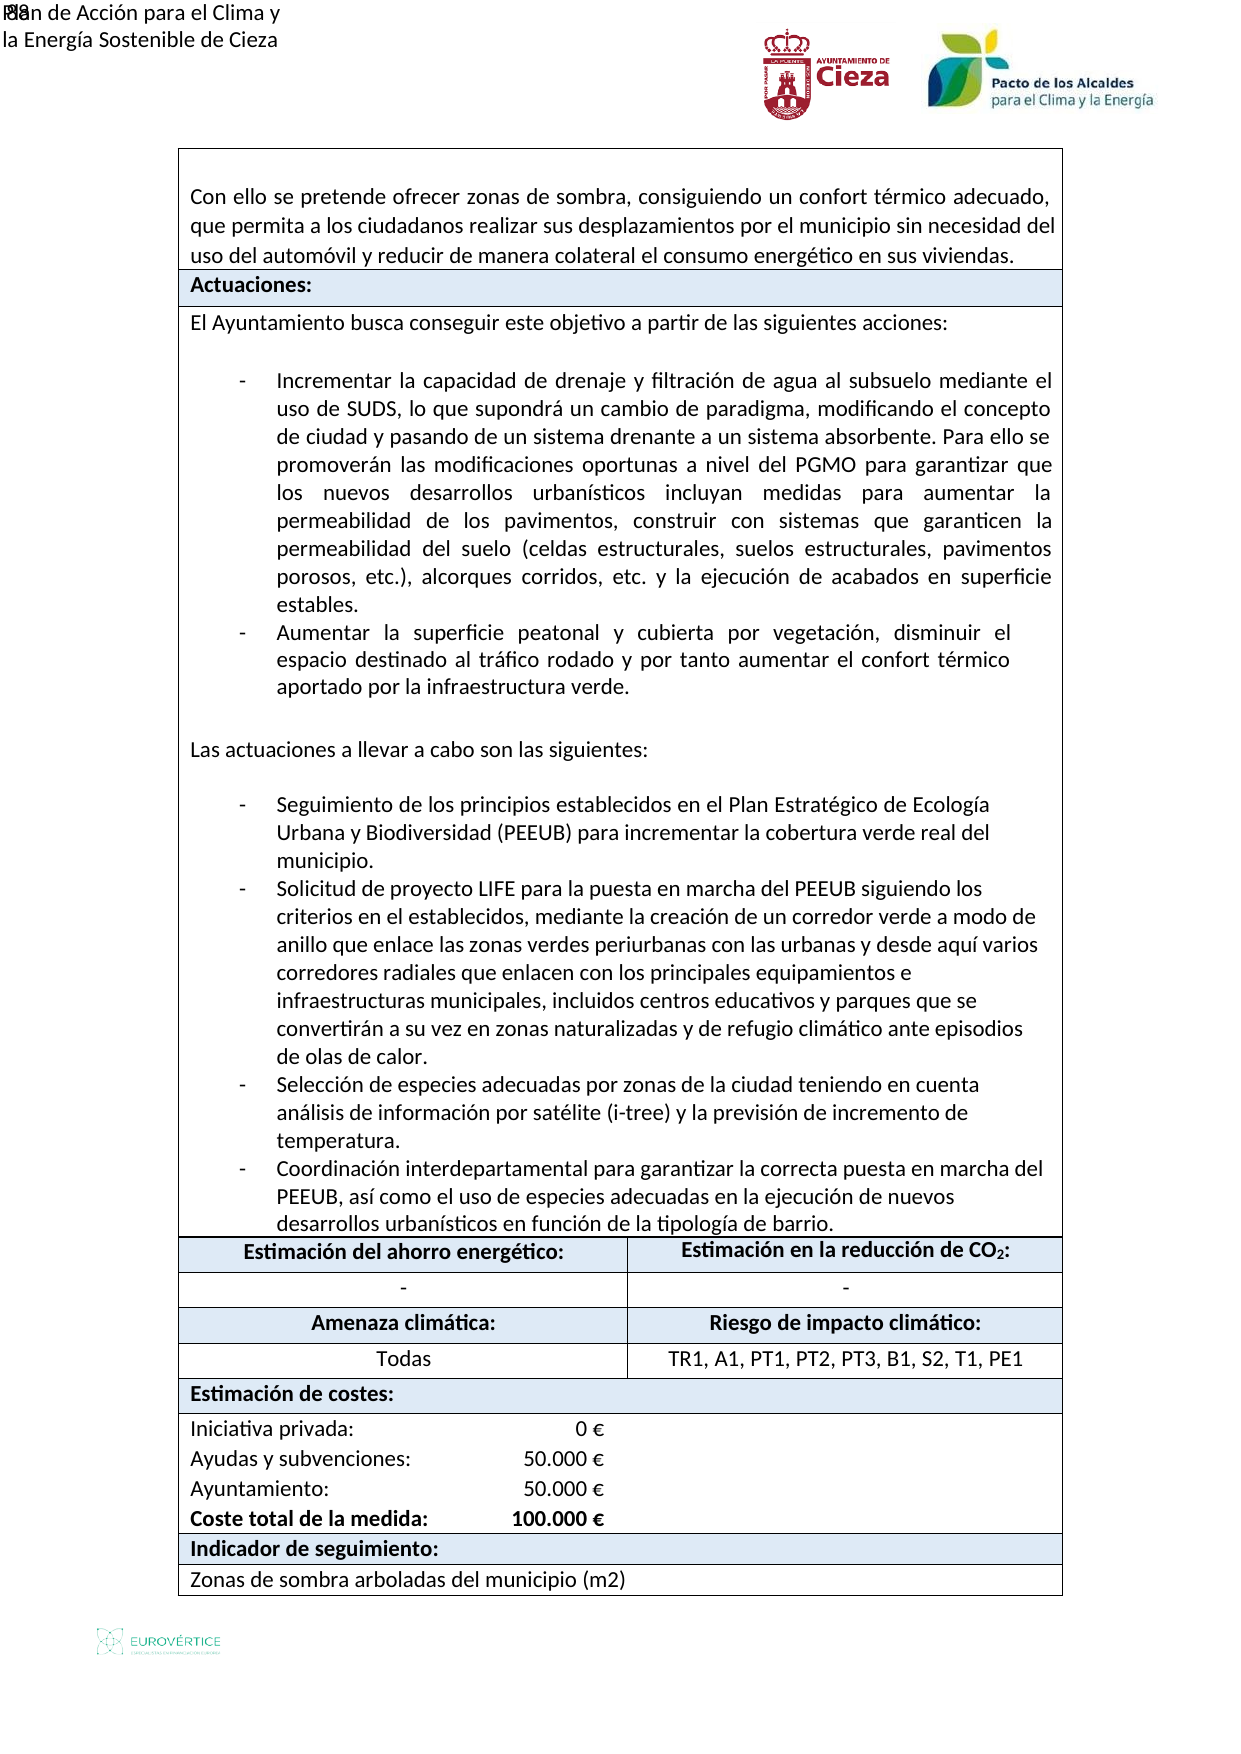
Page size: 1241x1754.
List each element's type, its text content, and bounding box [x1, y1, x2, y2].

table_cell El Ayuntamiento busca conseguir este objetivo a partir de las siguientes acciones: Incrementar la capacidad de drenaje y filtración de agua al subsuelo mediante el uso de SUDS, lo que supondrá un cambio de paradigma, modificando el concepto de ciudad y pasando de un sistema drenante a un sistema absorbente. Para ello se promoverán las modificaciones oportunas a nivel del PGMO para garantizar que los nuevos desarrollos urbanísticos incluyan medidas para aumentar la permeabilidad de los pavimentos, construir con sistemas que garanticen la permeabilidad del suelo (celdas estructurales, suelos estructurales, pavimentos porosos, etc.), alcorques corridos, etc. y la ejecución de acabados en superficie estables. Aumentar la superficie peatonal y cubierta por vegetación, disminuir el espacio destinado al tráfico rodado y por tanto aumentar el confort térmico aportado por la infraestructura verde. Las actuaciones a llevar a cabo son las siguientes: Seguimiento de los principios establecidos en el Plan Estratégico de Ecología Urbana y Biodiversidad (PEEUB) para incrementar la cobertura verde real del municipio. Solicitud de proyecto LIFE para la puesta en marcha del PEEUB siguiendo los criterios en el establecidos, mediante la creación de un corredor verde a modo de anillo que enlace las zonas verdes periurbanas con las urbanas y desde aquí varios corredores radiales que enlacen con los principales equipamientos e infraestructuras municipales, incluidos centros educativos y parques que se convertirán a su vez en zonas naturalizadas y de refugio climático ante episodios de olas de calor. Selección de especies adecuadas por zonas de la ciudad teniendo en cuenta análisis de información por satélite (i-tree) y la previsión de incremento de temperatura. Coordinación interdepartamental para garantizar la correcta puesta en marcha del PEEUB, así como el uso de especies adecuadas en la ejecución de nuevos desarrollos urbanísticos en función de la tipología de barrio. [179, 307, 1062, 1236]
table_cell Actuaciones: [179, 270, 1062, 306]
table_cell Iniciativa privada: 0 € Ayudas y subvenciones: 50.000 € Ayuntamiento: 50.000 € Coste total de la medida: 100.000 € [179, 1414, 1062, 1533]
table_cell Estimación del ahorro energético: [179, 1238, 627, 1272]
table_cell Riesgo de impacto climático: [628, 1308, 1062, 1343]
table_cell TR1, A1, PT1, PT2, PT3, B1, S2, T1, PE1 [628, 1344, 1062, 1378]
picture [96, 1628, 221, 1655]
picture [755, 22, 897, 125]
table_cell - [179, 1273, 627, 1307]
table_cell Estimación en la reducción de CO2: [628, 1238, 1062, 1272]
table_cell Zonas de sombra arboladas del municipio (m2) [179, 1565, 1062, 1595]
table_cell Estimación de costes: [179, 1379, 1062, 1413]
table_cell - [628, 1273, 1062, 1307]
table_cell Amenaza climática: [179, 1308, 627, 1343]
table_cell Todas [179, 1344, 627, 1378]
picture [921, 23, 1159, 114]
table_header Con ello se pretende ofrecer zonas de sombra, consiguiendo un confort térmico adecuado, que permita a los ciudadanos realizar sus desplazamientos por el municipio sin necesidad del uso del automóvil y reducir de manera colateral el consumo energético en sus viviendas. [179, 149, 1062, 269]
table_cell Indicador de seguimiento: [179, 1534, 1062, 1564]
